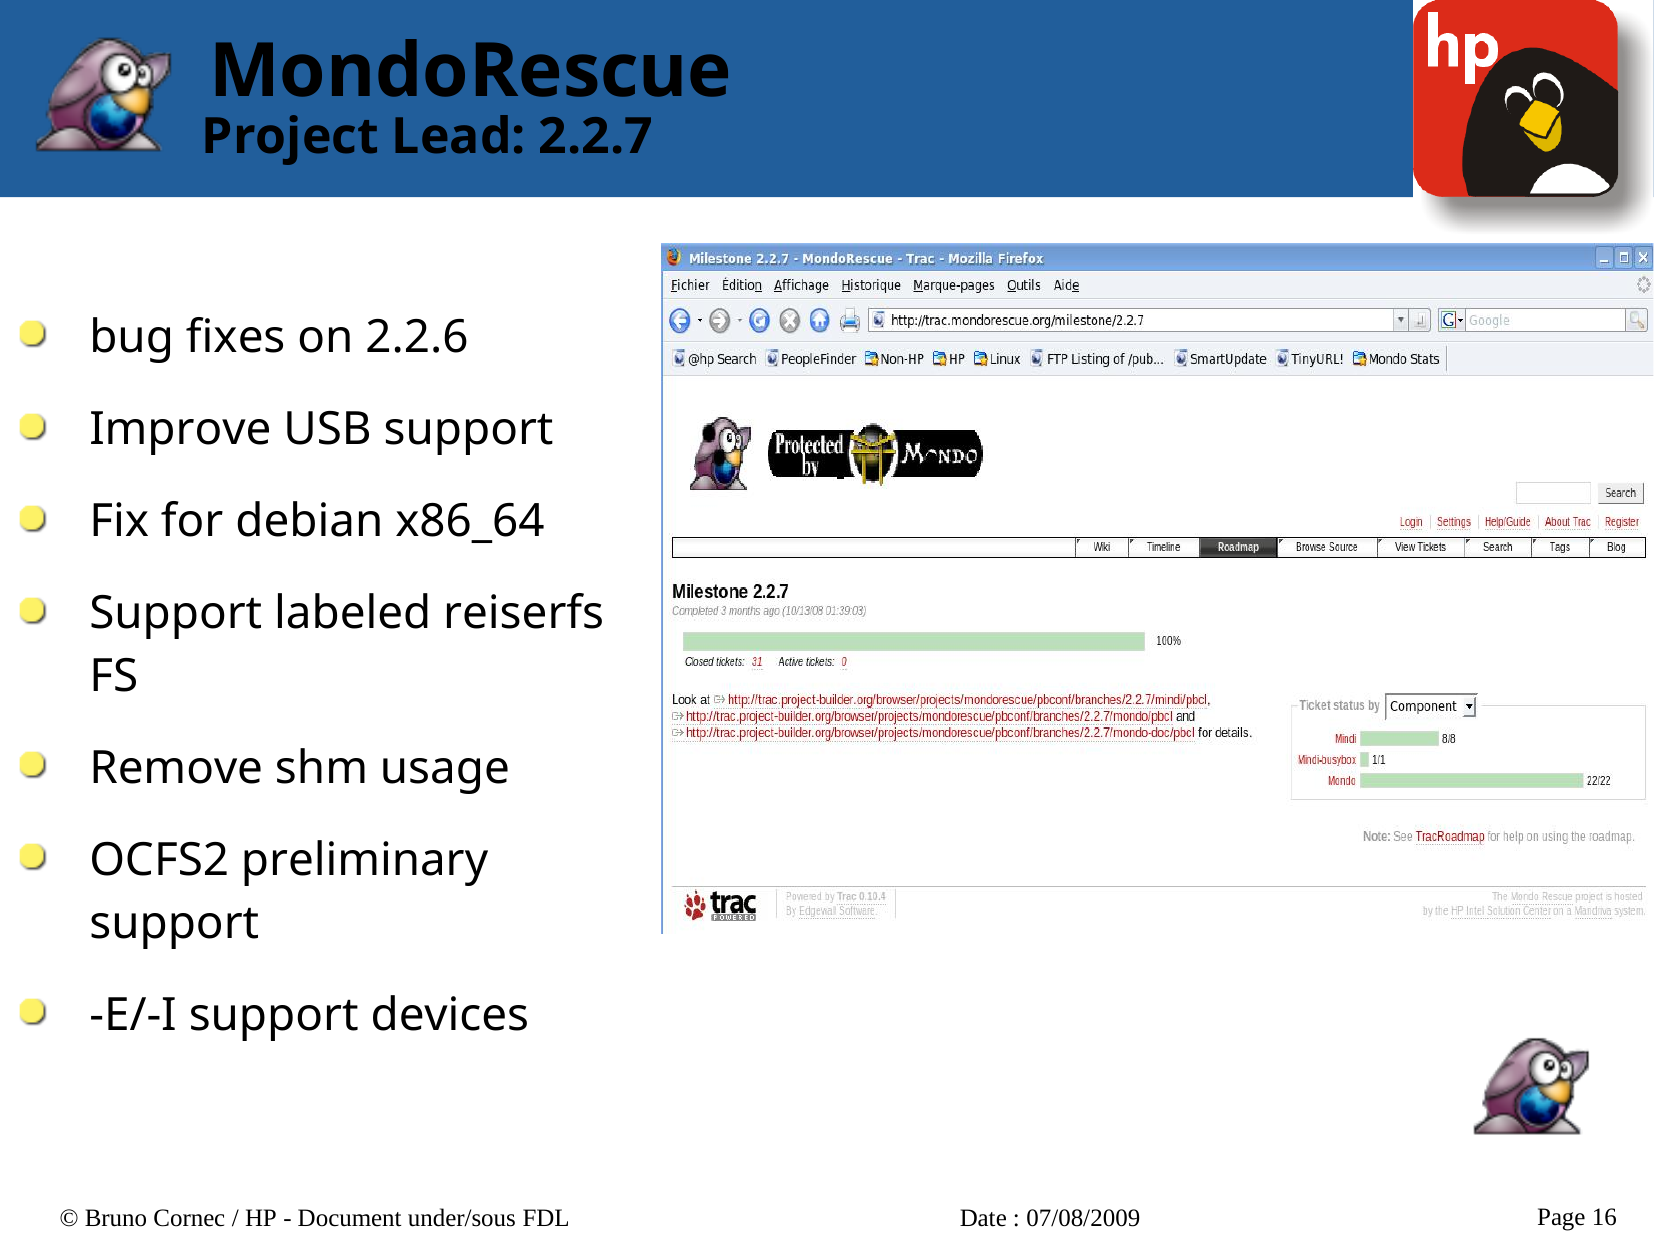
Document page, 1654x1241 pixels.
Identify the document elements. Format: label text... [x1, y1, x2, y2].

title Project Lead: 2.2.7 [201, 32, 1191, 241]
picture [0, 0, 211, 199]
picture [1443, 1005, 1623, 1175]
picture [661, 243, 1654, 934]
list bug fixes on 2.2.6 Improve USB support Fix for debian x86_64 Support labeled reiserfs FS Remove shm usage OCFS2 preliminary support -E/-I support devices [6, 303, 623, 999]
picture [18, 999, 49, 1028]
picture [1413, 0, 1654, 235]
